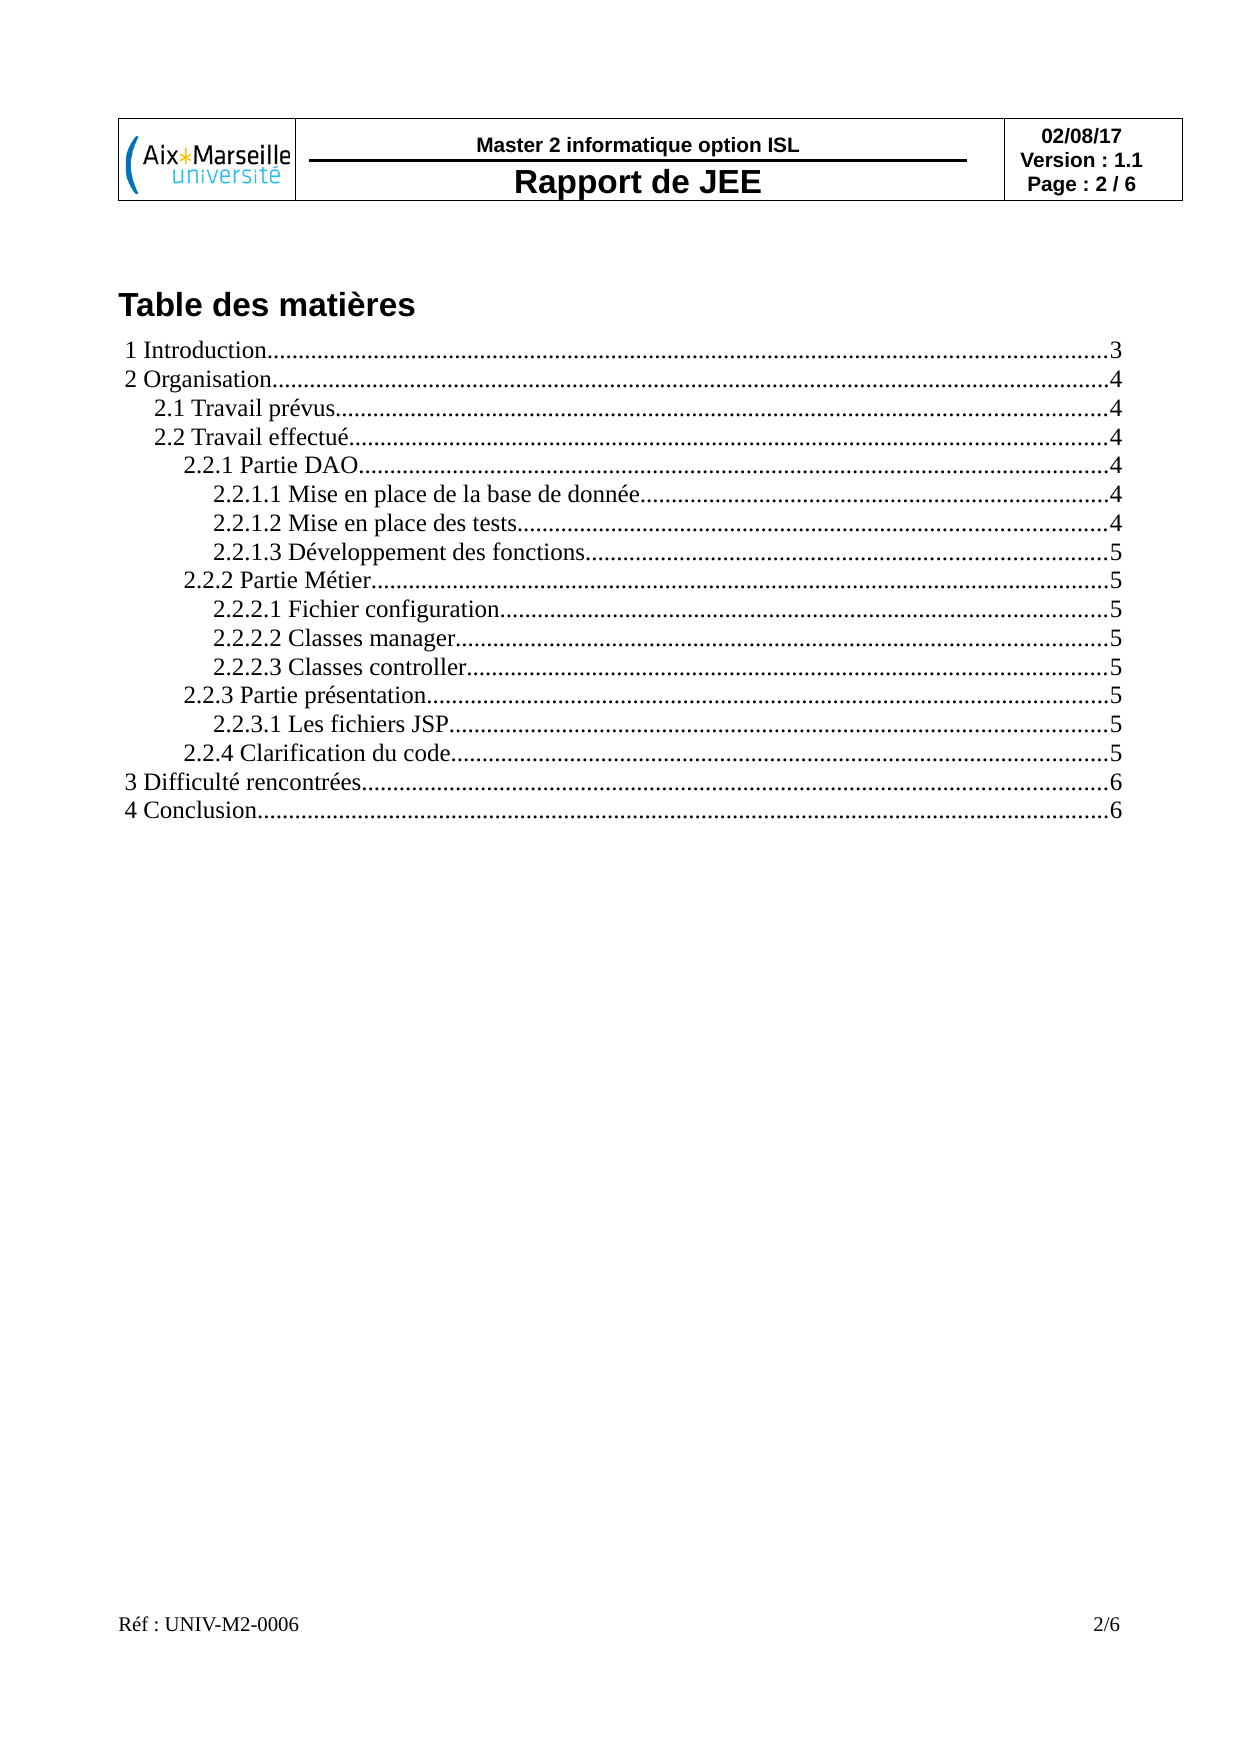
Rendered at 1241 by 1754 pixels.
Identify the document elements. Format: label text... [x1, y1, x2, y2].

text 4 Conclusion 6 [118, 796, 1122, 824]
text 2.2.1 Partie DAO 4 [177, 451, 1122, 479]
text 2.2.2.2 Classes manager 5 [207, 623, 1122, 652]
subtitle Table des matières [118, 284, 1122, 323]
text 2.2.4 Clarification du code 5 [177, 738, 1122, 767]
text 2.2.2.1 Fichier configuration 5 [207, 594, 1122, 623]
text 2.2.2 Partie Métier 5 [177, 566, 1122, 594]
text 2.1 Travail prévus 4 [148, 393, 1122, 422]
text 2.2.1.1 Mise en place de la base de donnée 4 [207, 479, 1122, 508]
text 2 Organisation 4 [118, 364, 1122, 393]
text 2.2.1.3 Développement des fonctions 5 [207, 537, 1122, 566]
text 2.2.1.2 Mise en place des tests 4 [207, 508, 1122, 537]
picture [125, 136, 290, 194]
text 2.2.3 Partie présentation 5 [177, 681, 1122, 709]
text 2.2 Travail effectué 4 [148, 422, 1122, 451]
text 3 Difficulté rencontrées 6 [118, 767, 1122, 796]
text 1 Introduction 3 [118, 336, 1122, 364]
text 2.2.2.3 Classes controller 5 [207, 652, 1122, 681]
text 2.2.3.1 Les fichiers JSP 5 [207, 709, 1122, 738]
